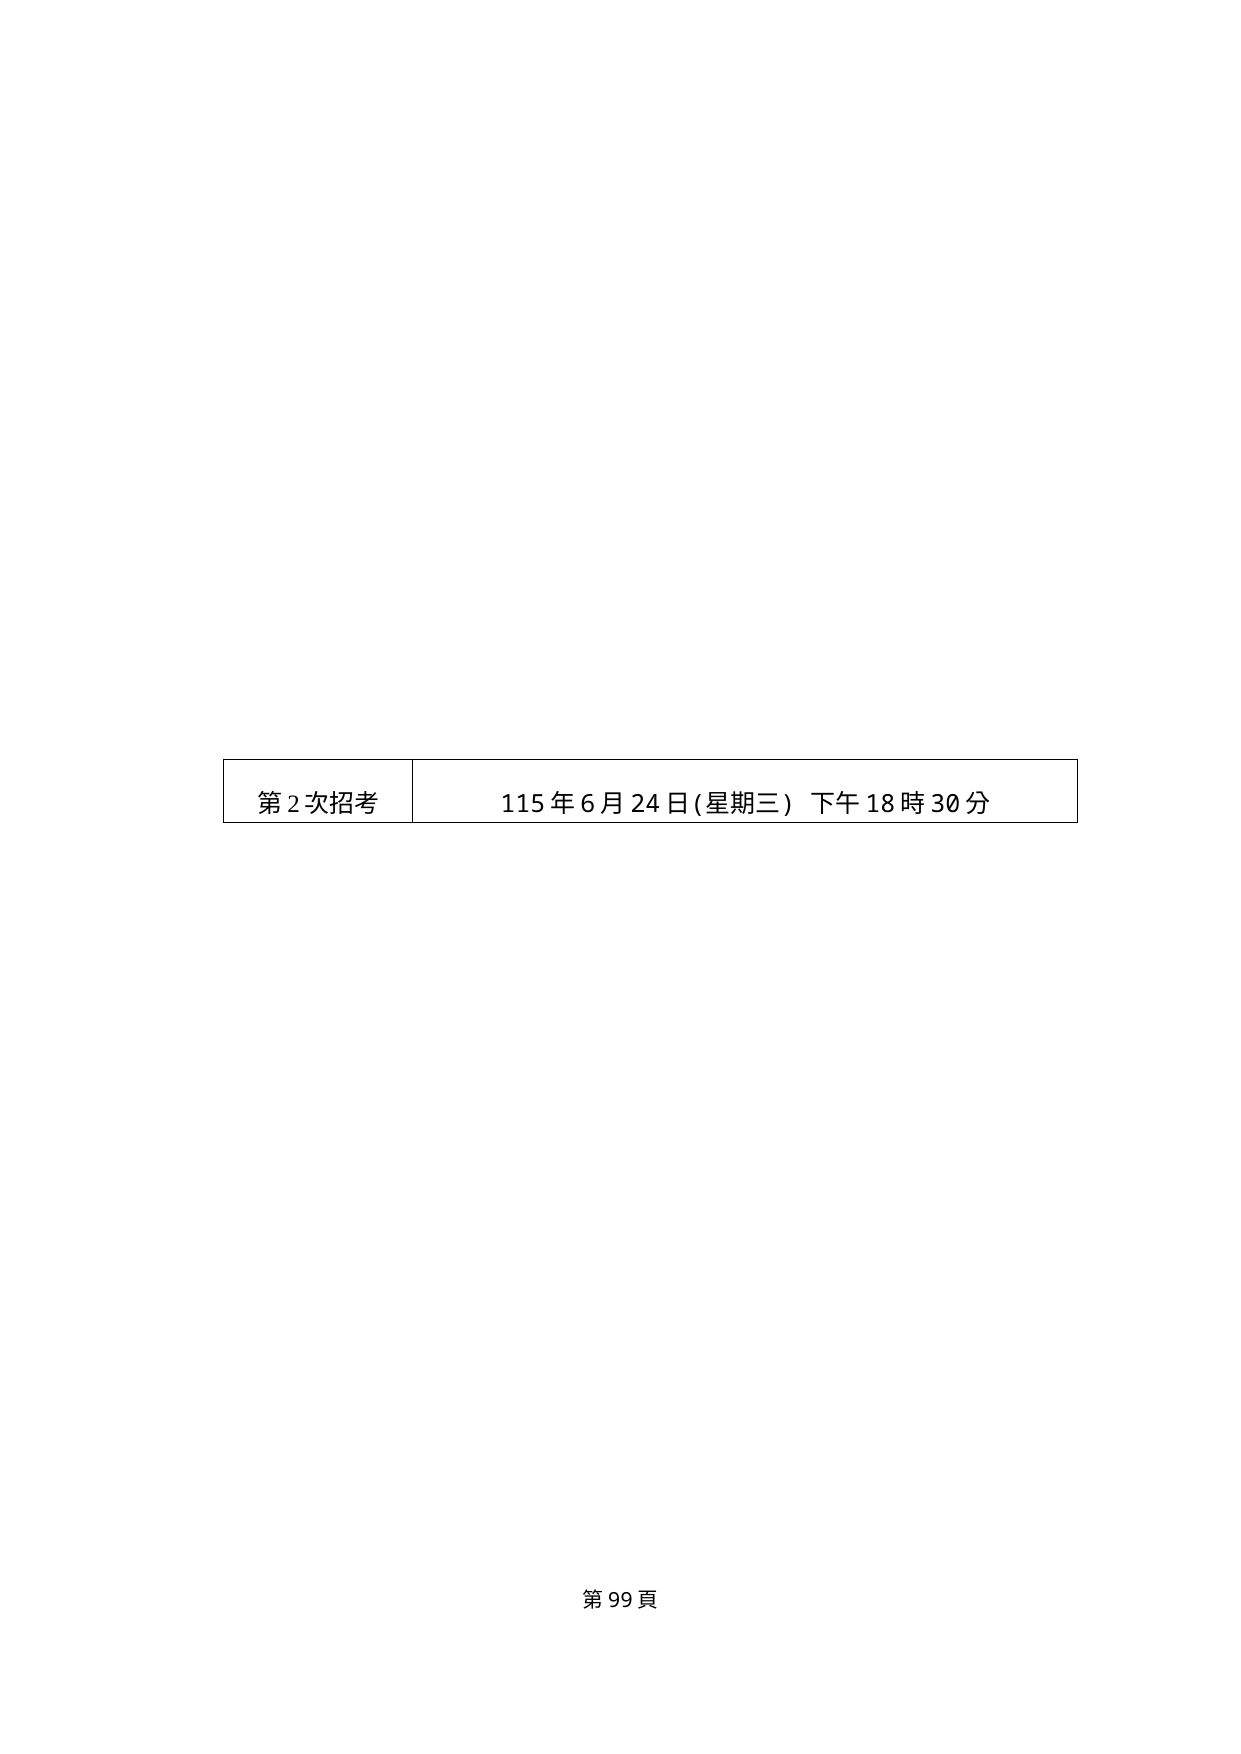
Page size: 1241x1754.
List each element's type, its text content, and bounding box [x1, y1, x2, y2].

table_cell 第2次招考 [224, 760, 412, 822]
table_cell 115年6月24日(星期三) 下午18時30分 [413, 760, 1077, 822]
